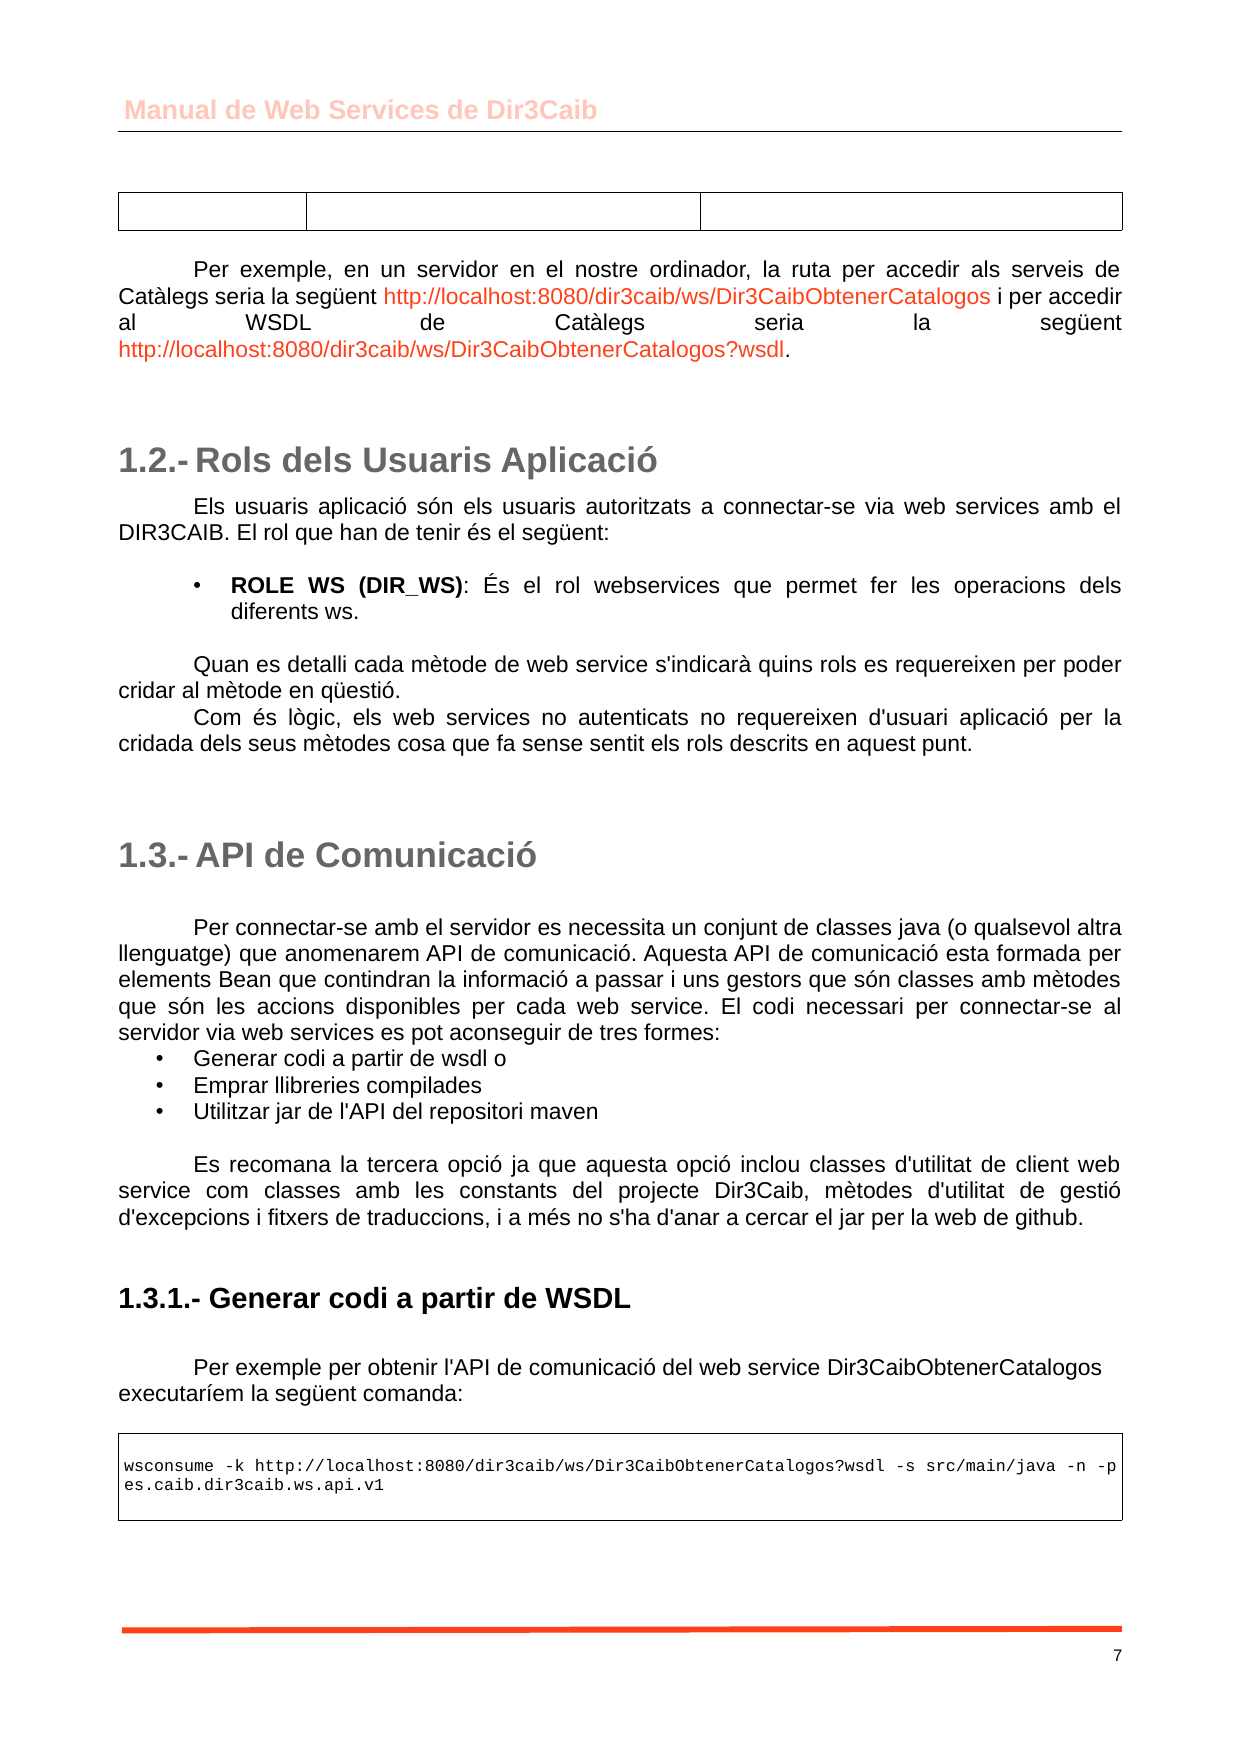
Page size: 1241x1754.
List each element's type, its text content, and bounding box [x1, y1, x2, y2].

text Per exemple, en un servidor en el nostre ordinador, la ruta per accedir als serveis de Catàlegs seria la següent http://localhost:8080/dir3caib/ws/Dir3CaibObtenerCatalogos i per accedir al WSDL de Catàlegs seria la següent http://localhost:8080/dir3caib/ws/Dir3CaibObtenerCatalogos?wsdl. [118, 256, 1122, 362]
subtitle Generar codi a partir de WSDL [118, 1281, 1122, 1315]
list Emprar llibreries compilades [156, 1072, 1122, 1098]
subtitle Rols dels Usuaris Aplicació [118, 439, 1122, 480]
table_header wsconsume -k http://localhost:8080/dir3caib/ws/Dir3CaibObtenerCatalogos?wsdl -s src/main/java -n -p es.caib.dir3caib.ws.api.v1 [119, 1434, 1122, 1520]
text Per connectar-se amb el servidor es necessita un conjunt de classes java (o qualsevol altra llenguatge) que anomenarem API de comunicació. Aquesta API de comunicació esta formada per elements Bean que contindran la informació a passar i uns gestors que són classes amb mètodes que són les accions disponibles per cada web service. El codi necessari per connectar-se al servidor via web services es pot aconseguir de tres formes: [118, 914, 1122, 1045]
text Com és lògic, els web services no autenticats no requereixen d'usuari aplicació per la cridada dels seus mètodes cosa que fa sense sentit els rols descrits en aquest punt. [118, 704, 1122, 756]
list ROLE WS (DIR_WS): És el rol webservices que permet fer les operacions dels diferents ws. [193, 572, 1122, 624]
text Quan es detalli cada mètode de web service s'indicarà quins rols es requereixen per poder cridar al mètode en qüestió. [118, 651, 1122, 704]
list Generar codi a partir de wsdl o [156, 1045, 1122, 1072]
table_cell [307, 193, 700, 230]
subtitle API de Comunicació [118, 834, 1122, 875]
list Utilitzar jar de l'API del repositori maven [156, 1098, 1122, 1124]
table_cell [119, 193, 306, 230]
text Es recomana la tercera opció ja que aquesta opció inclou classes d'utilitat de client web service com classes amb les constants del projecte Dir3Caib, mètodes d'utilitat de gestió d'excepcions i fitxers de traduccions, i a més no s'ha d'anar a cercar el jar per la web de github. [118, 1151, 1122, 1230]
table_cell [701, 193, 1122, 230]
text Per exemple per obtenir l'API de comunicació del web service Dir3CaibObtenerCatalogos executaríem la següent comanda: [118, 1354, 1122, 1406]
text Els usuaris aplicació són els usuaris autoritzats a connectar-se via web services amb el DIR3CAIB. El rol que han de tenir és el següent: [118, 493, 1122, 546]
